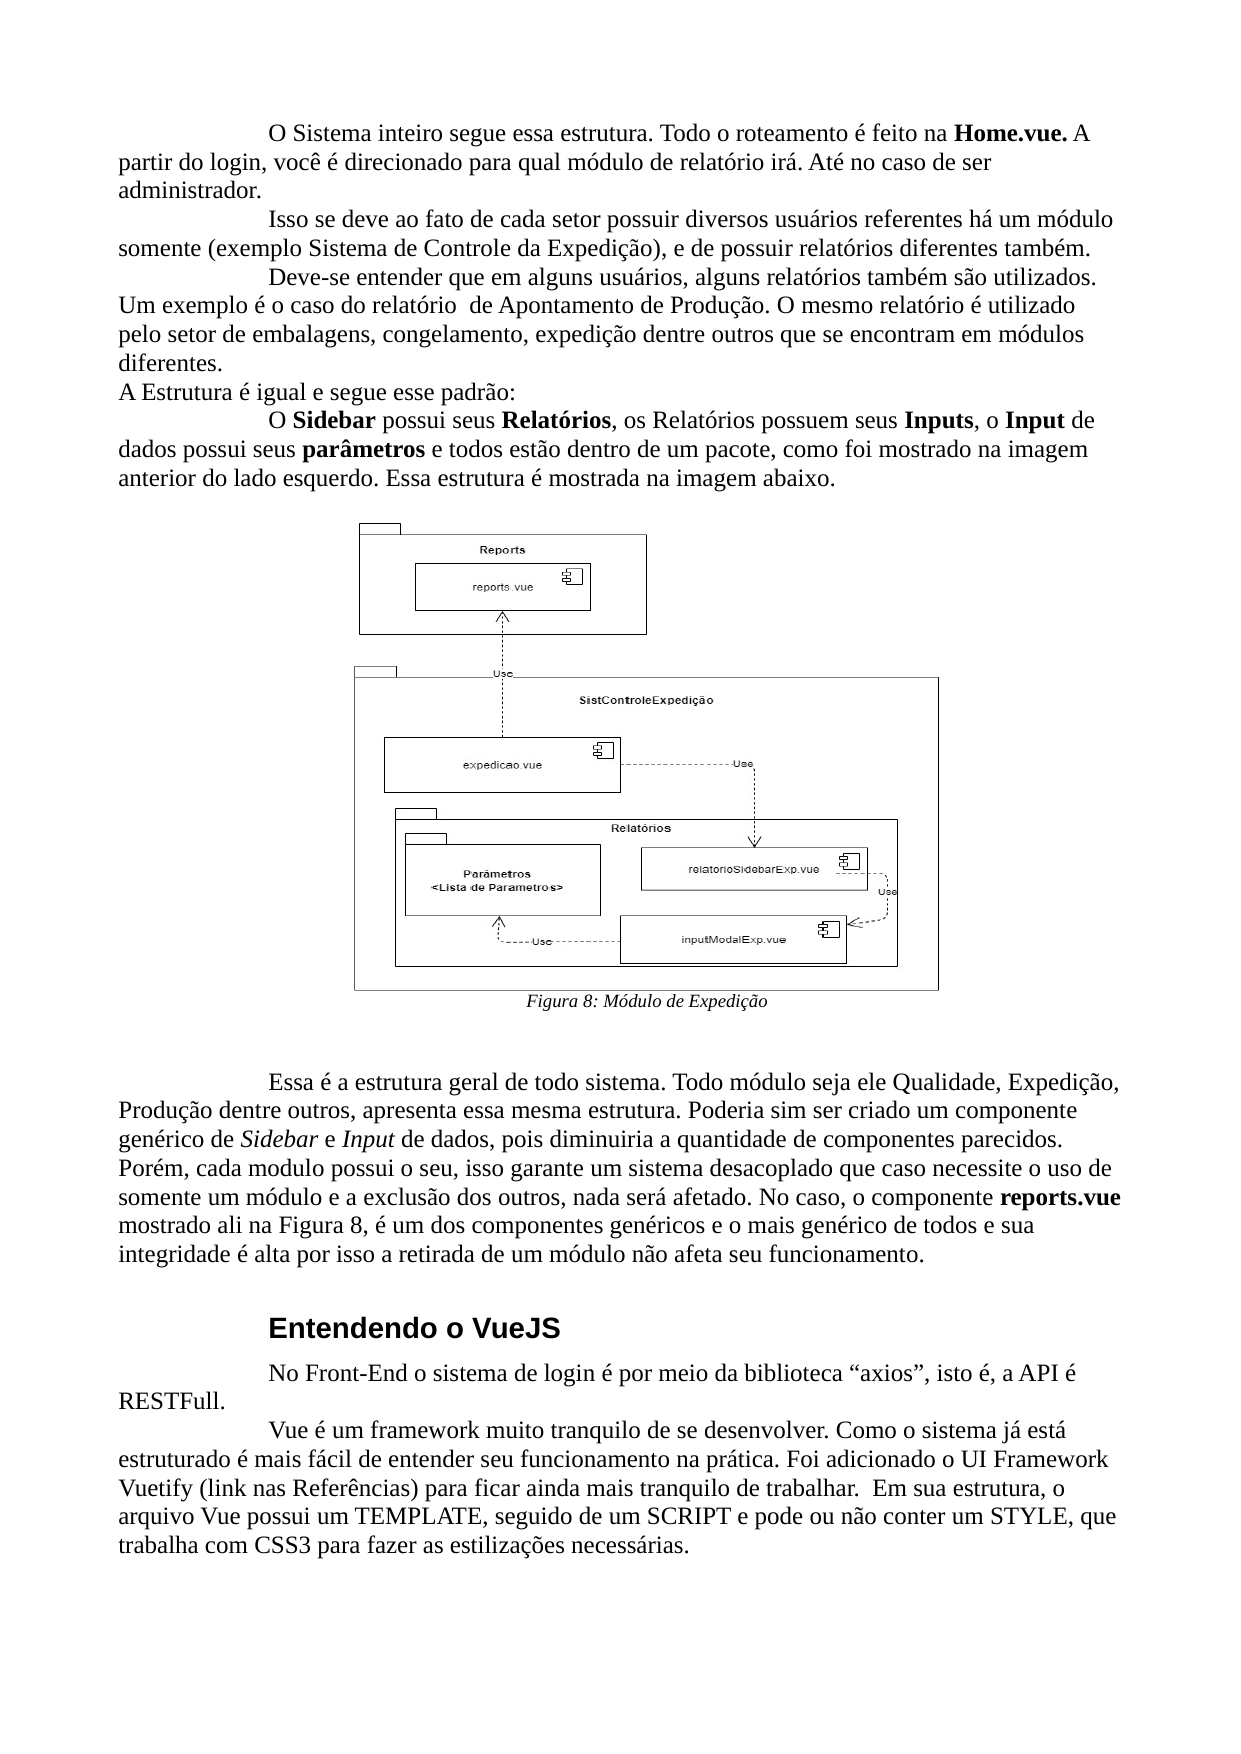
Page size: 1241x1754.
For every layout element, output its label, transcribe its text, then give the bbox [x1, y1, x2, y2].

text O Sidebar possui seus Relatórios, os Relatórios possuem seus Inputs, o Input de dados possui seus parâmetros e todos estão dentro de um pacote, como foi mostrado na imagem anterior do lado esquerdo. Essa estrutura é mostrada na imagem abaixo. [118, 406, 1122, 492]
text Figura 8: Módulo de Expedição [354, 991, 941, 1012]
text O Sistema inteiro segue essa estrutura. Todo o roteamento é feito na Home.vue. A partir do login, você é direcionado para qual módulo de relatório irá. Até no caso de ser administrador. [118, 118, 1122, 204]
text Essa é a estrutura geral de todo sistema. Todo módulo seja ele Qualidade, Expedição, Produção dentre outros, apresenta essa mesma estrutura. Poderia sim ser criado um componente genérico de Sidebar e Input de dados, pois diminuiria a quantidade de componentes parecidos. Porém, cada modulo possui o seu, isso garante um sistema desacoplado que caso necessite o uso de somente um módulo e a exclusão dos outros, nada será afetado. No caso, o componente reports.vue mostrado ali na Figura 8, é um dos componentes genéricos e o mais genérico de todos e sua integridade é alta por isso a retirada de um módulo não afeta seu funcionamento. [118, 1067, 1122, 1268]
picture [354, 523, 941, 991]
text A Estrutura é igual e segue esse padrão: [118, 377, 1122, 406]
text Vue é um framework muito tranquilo de se desenvolver. Como o sistema já está estruturado é mais fácil de entender seu funcionamento na prática. Foi adicionado o UI Framework Vuetify (link nas Referências) para ficar ainda mais tranquilo de trabalhar. Em sua estrutura, o arquivo Vue possui um TEMPLATE, seguido de um SCRIPT e pode ou não conter um STYLE, que trabalha com CSS3 para fazer as estilizações necessárias. [118, 1415, 1122, 1559]
text Deve-se entender que em alguns usuários, alguns relatórios também são utilizados. Um exemplo é o caso do relatório de Apontamento de Produção. O mesmo relatório é utilizado pelo setor de embalagens, congelamento, expedição dentre outros que se encontram em módulos diferentes. [118, 262, 1122, 377]
subtitle Entendendo o VueJS [118, 1311, 1122, 1345]
text Isso se deve ao fato de cada setor possuir diversos usuários referentes há um módulo somente (exemplo Sistema de Controle da Expedição), e de possuir relatórios diferentes também. [118, 204, 1122, 262]
text No Front-End o sistema de login é por meio da biblioteca “axios”, isto é, a API é RESTFull. [118, 1358, 1122, 1415]
